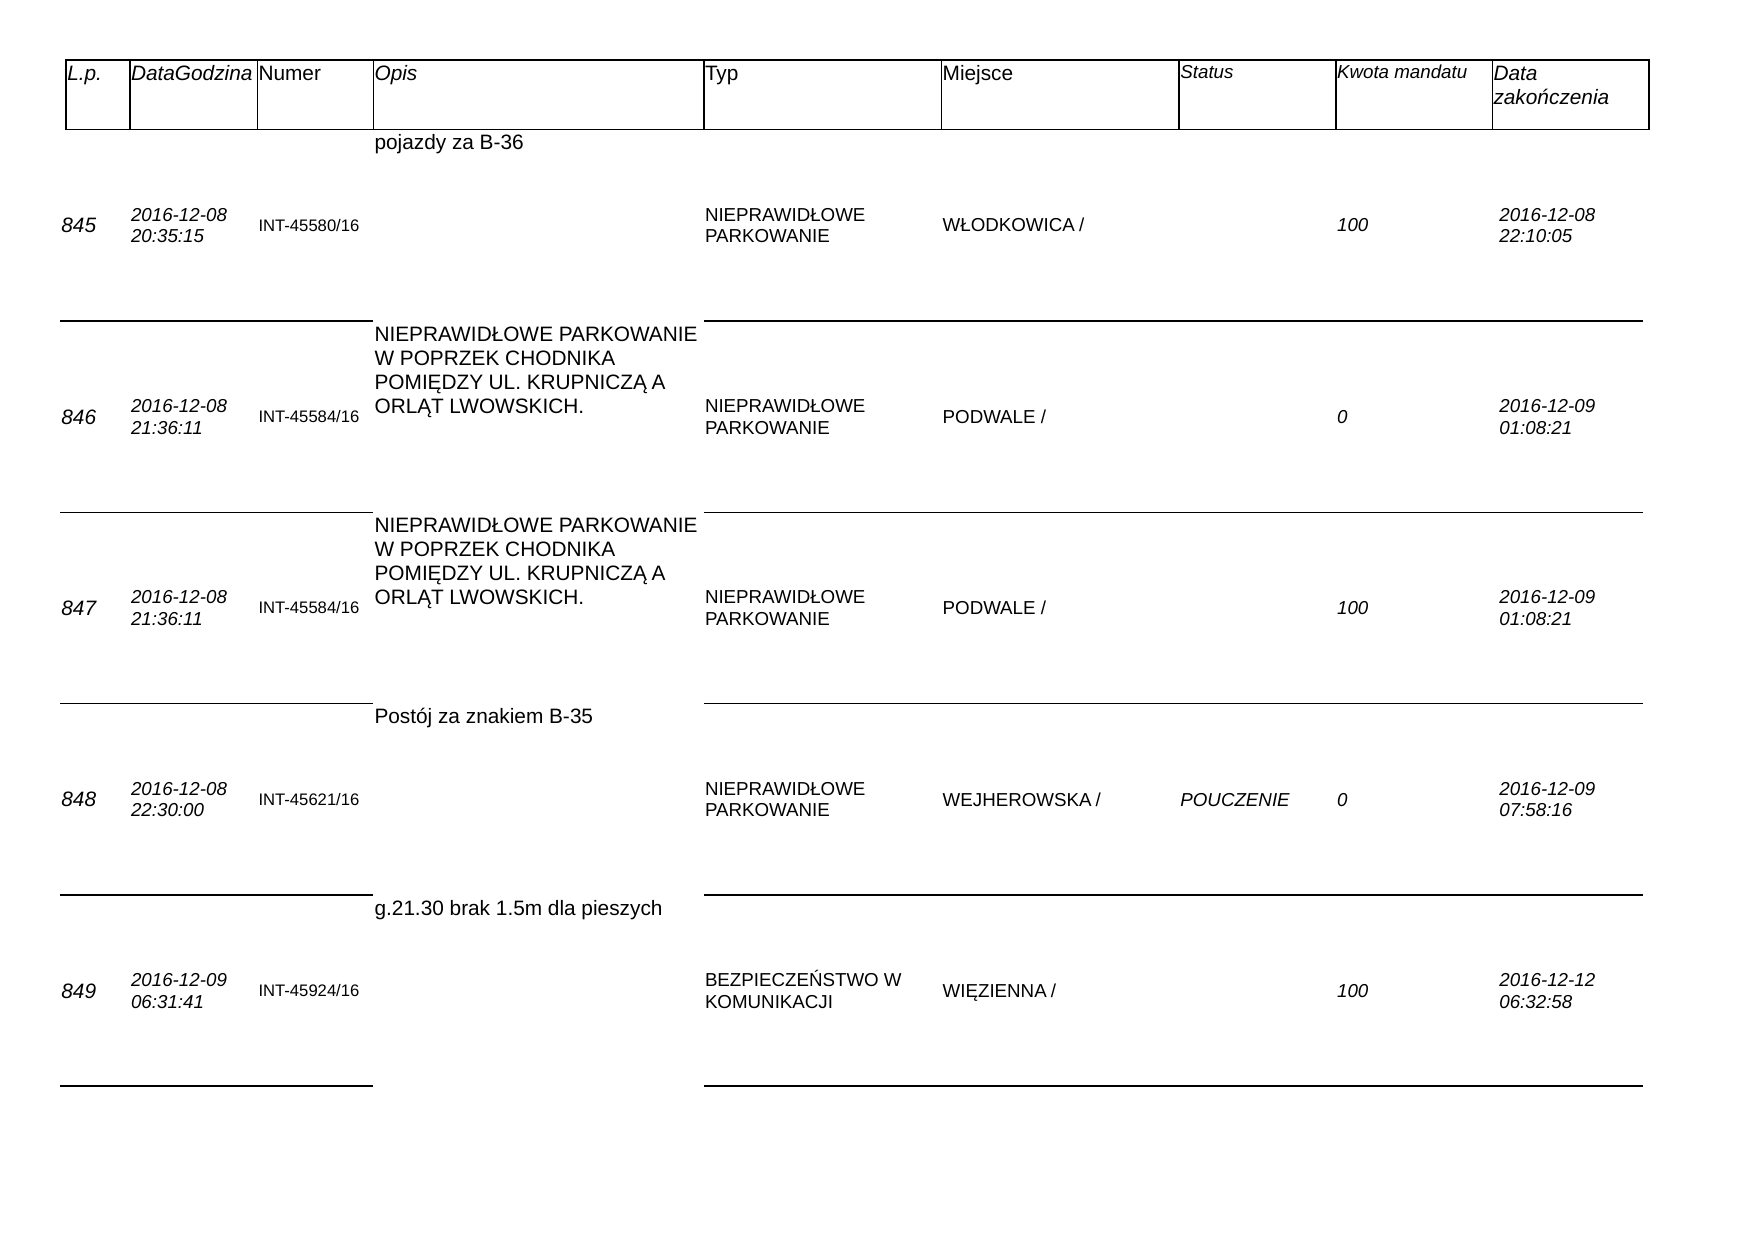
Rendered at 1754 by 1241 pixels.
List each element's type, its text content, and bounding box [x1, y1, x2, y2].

table_header Status [1180, 61, 1335, 129]
table_cell 845 [60, 129, 130, 320]
table_cell [1643, 703, 1649, 894]
table_cell INT-45580/16 [257, 130, 373, 320]
table_header Numer [258, 61, 373, 129]
table_cell 2016-12-08 21:36:11 [130, 322, 257, 511]
table_cell INT-45924/16 [257, 896, 373, 1085]
table_cell 849 [60, 896, 130, 1085]
table_header Opis [374, 61, 703, 129]
table_header Kwota mandatu [1337, 61, 1492, 129]
table_cell [1179, 130, 1336, 320]
table_cell 2016-12-08 21:36:11 [130, 513, 257, 703]
table_cell POUCZENIE [1179, 704, 1336, 894]
table_cell NIEPRAWIDŁOWE PARKOWANIE [704, 513, 941, 703]
table_cell [1643, 511, 1649, 703]
table_cell PODWALE / [941, 513, 1179, 703]
table_cell 846 [60, 322, 130, 511]
table_cell BEZPIECZEŃSTWO W KOMUNIKACJI [704, 896, 941, 1085]
table_header L.p. [67, 61, 129, 129]
table_cell 0 [1336, 322, 1498, 511]
table_cell WŁODKOWICA / [941, 130, 1179, 320]
table_cell 0 [1336, 704, 1498, 894]
table_cell INT-45584/16 [257, 513, 373, 703]
table_cell NIEPRAWIDŁOWE PARKOWANIE [704, 130, 941, 320]
table_cell 847 [60, 513, 130, 703]
table_cell INT-45621/16 [257, 704, 373, 894]
table_cell 2016-12-08 22:30:00 [130, 704, 257, 894]
table_cell [1179, 513, 1336, 703]
table_cell [1643, 130, 1649, 320]
table_cell [1179, 896, 1336, 1085]
table_cell INT-45584/16 [257, 322, 373, 511]
table_cell 2016-12-09 01:08:21 [1498, 322, 1643, 511]
table_cell NIEPRAWIDŁOWE PARKOWANIE W POPRZEK CHODNIKA POMIĘDZY UL. KRUPNICZĄ A ORLĄT LWOWSKICH. [373, 511, 704, 703]
table_header Miejsce [942, 61, 1178, 129]
table_cell NIEPRAWIDŁOWE PARKOWANIE W POPRZEK CHODNIKA POMIĘDZY UL. KRUPNICZĄ A ORLĄT LWOWSKICH. [373, 320, 704, 511]
table_cell NIEPRAWIDŁOWE PARKOWANIE [704, 704, 941, 894]
table_cell 2016-12-09 01:08:21 [1498, 513, 1643, 703]
table_cell PODWALE / [941, 322, 1179, 511]
table_cell Postój za znakiem B-35 [373, 703, 704, 894]
table_cell 100 [1336, 896, 1498, 1085]
table_cell [1643, 320, 1649, 511]
table_cell pojazdy za B-36 [373, 130, 704, 320]
table_header [60, 59, 65, 129]
table_cell 2016-12-12 06:32:58 [1498, 896, 1643, 1085]
table_cell g.21.30 brak 1.5m dla pieszych [373, 894, 704, 1085]
table_cell WEJHEROWSKA / [941, 704, 1179, 894]
table_header Data zakończenia [1493, 61, 1648, 129]
table_cell 100 [1336, 513, 1498, 703]
table_cell 2016-12-08 22:10:05 [1498, 130, 1643, 320]
table_cell 2016-12-09 07:58:16 [1498, 704, 1643, 894]
table_cell NIEPRAWIDŁOWE PARKOWANIE [704, 322, 941, 511]
table_header DataGodzina [131, 61, 257, 129]
table_header Typ [705, 61, 941, 129]
table_cell WIĘZIENNA / [941, 896, 1179, 1085]
table_cell 2016-12-09 06:31:41 [130, 896, 257, 1085]
table_cell [1179, 322, 1336, 511]
table_cell 100 [1336, 130, 1498, 320]
table_cell 2016-12-08 20:35:15 [130, 130, 257, 320]
table_cell [1643, 894, 1649, 1085]
table_cell 848 [60, 704, 130, 894]
